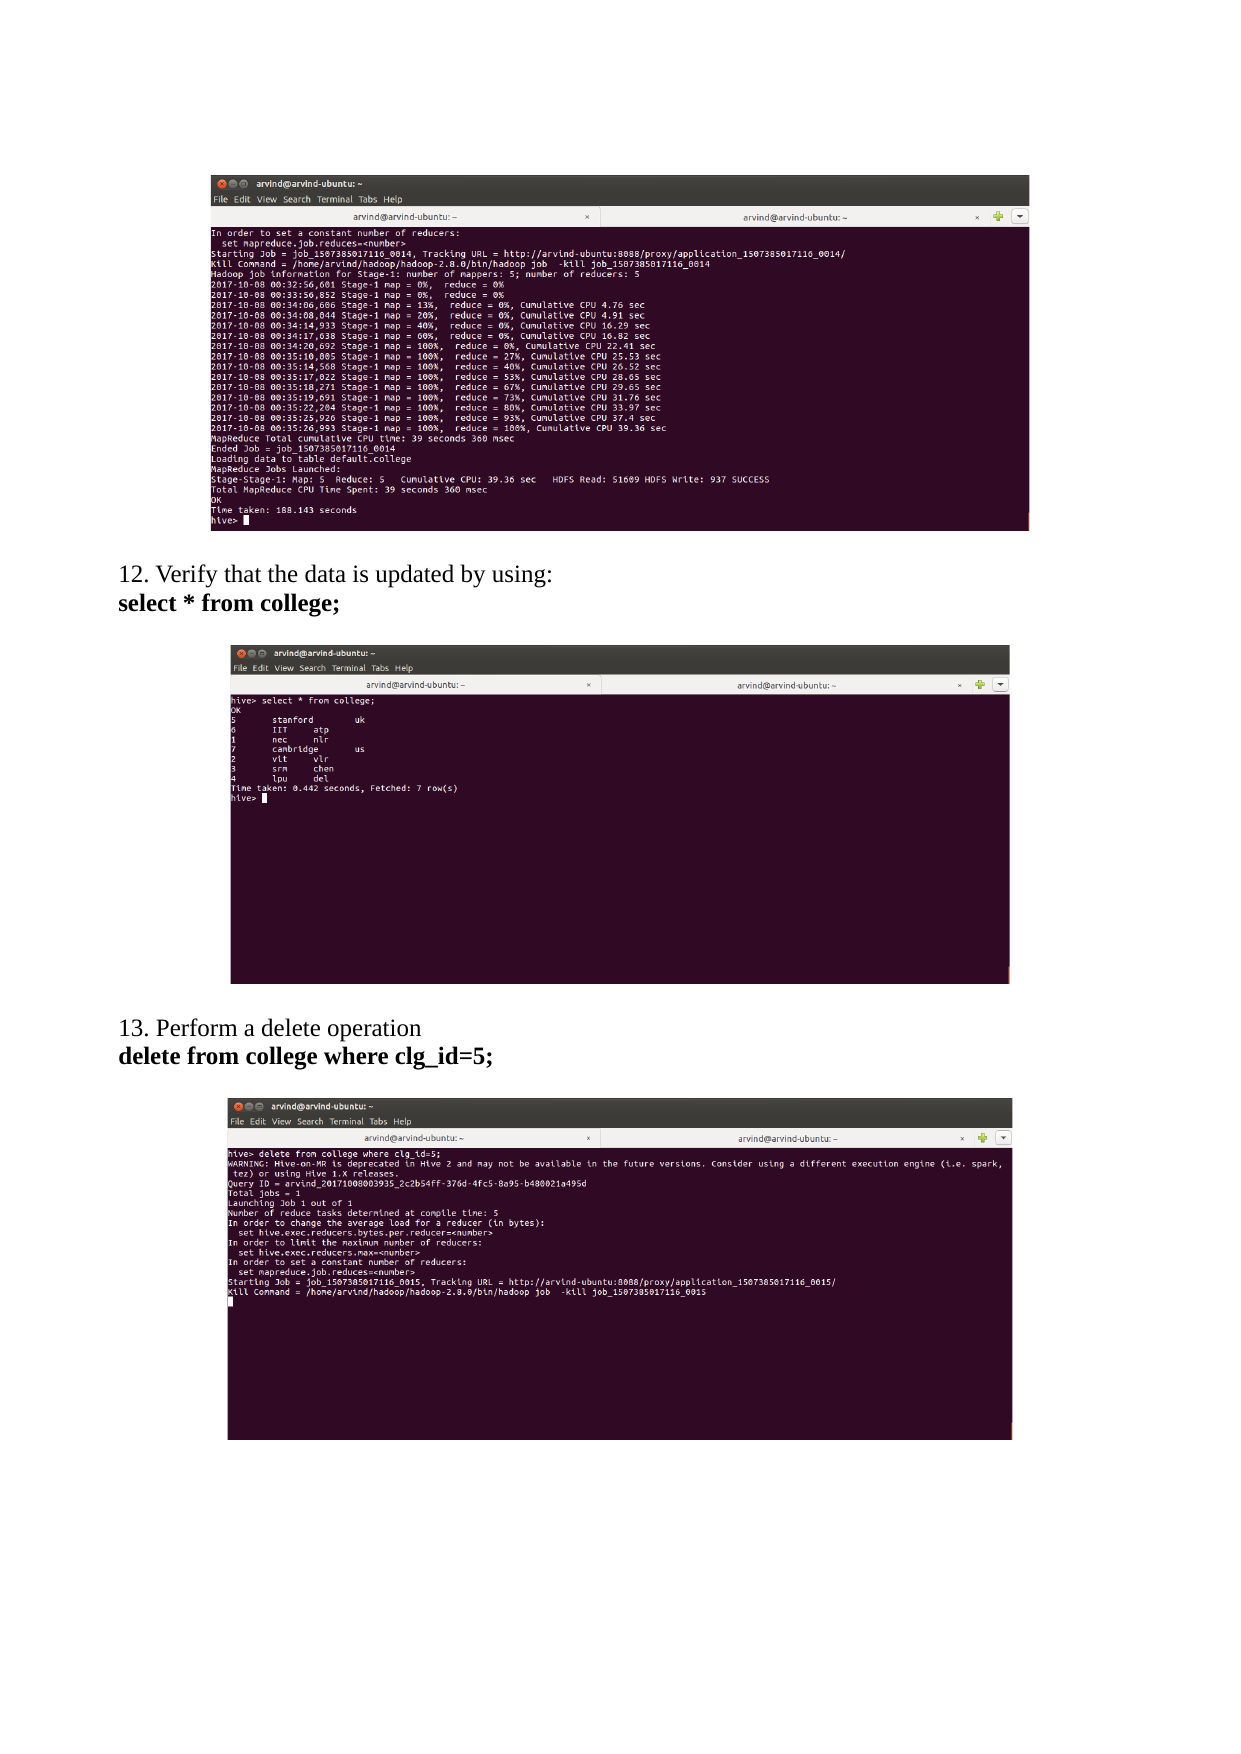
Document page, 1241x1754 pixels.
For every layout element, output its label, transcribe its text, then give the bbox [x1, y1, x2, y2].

picture [227, 1098, 1013, 1440]
picture [230, 645, 1010, 984]
text 12. Verify that the data is updated by using: [118, 559, 1122, 588]
text select * from college; [118, 588, 1122, 617]
text 13. Perform a delete operation [118, 1013, 1122, 1041]
picture [210, 175, 1030, 531]
text delete from college where clg_id=5; [118, 1041, 1122, 1070]
